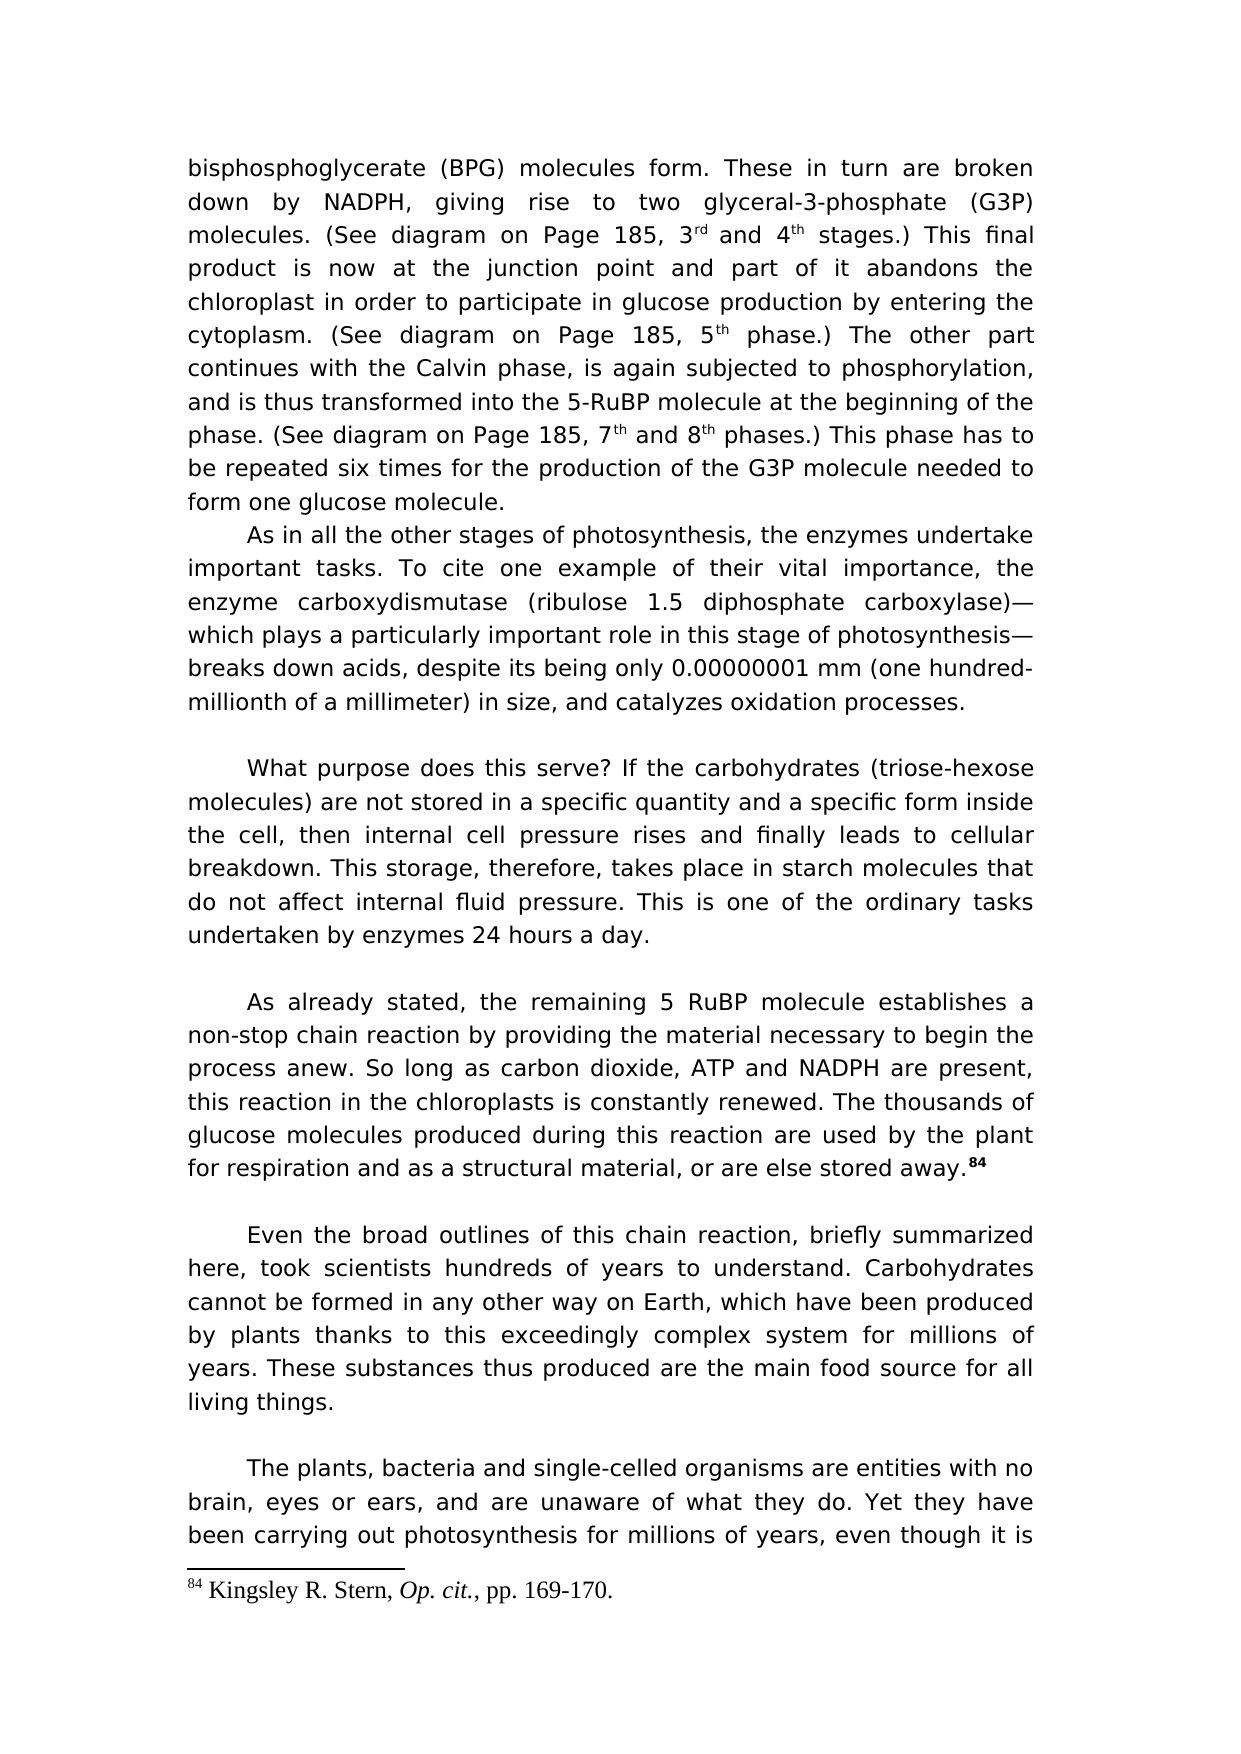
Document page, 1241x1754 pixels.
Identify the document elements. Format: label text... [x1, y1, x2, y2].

text Kingsley R. Stern, Op. cit., pp. 169-170. [187, 1575, 1053, 1604]
text As in all the other stages of photosynthesis, the enzymes undertake important tasks. To cite one example of their vital importance, the enzyme carboxydismutase (ribulose 1.5 diphosphate carboxylase)— which plays a particularly important role in this stage of photosynthesis—breaks down acids, despite its being only 0.00000001 mm (one hundred-millionth of a millimeter) in size, and catalyzes oxidation processes. [187, 517, 1035, 717]
text Even the broad outlines of this chain reaction, briefly summarized here, took scientists hundreds of years to understand. Carbohydrates cannot be formed in any other way on Earth, which have been produced by plants thanks to this exceedingly complex system for millions of years. These substances thus produced are the main food source for all living things. [187, 1217, 1035, 1417]
text What purpose does this serve? If the carbohydrates (triose-hexose molecules) are not stored in a specific quantity and a specific form inside the cell, then internal cell pressure rises and finally leads to cellular breakdown. This storage, therefore, takes place in starch molecules that do not affect internal fluid pressure. This is one of the ordinary tasks undertaken by enzymes 24 hours a day. [187, 750, 1035, 950]
text As already stated, the remaining 5 RuBP molecule establishes a non-stop chain reaction by providing the material necessary to begin the process anew. So long as carbon dioxide, ATP and NADPH are present, this reaction in the chloroplasts is constantly renewed. The thousands of glucose molecules produced during this reaction are used by the plant for respiration and as a structural material, or are else stored away. [187, 983, 1035, 1183]
text bisphosphoglycerate (BPG) molecules form. These in turn are broken down by NADPH, giving rise to two glyceral-3-phosphate (G3P) molecules. (See diagram on Page 185, 3rd and 4th stages.) This final product is now at the junction point and part of it abandons the chloroplast in order to participate in glucose production by entering the cytoplasm. (See diagram on Page 185, 5th phase.) The other part continues with the Calvin phase, is again subjected to phosphorylation, and is thus transformed into the 5-RuBP molecule at the beginning of the phase. (See diagram on Page 185, 7th and 8th phases.) This phase has to be repeated six times for the production of the G3P molecule needed to form one glucose molecule. [187, 150, 1035, 517]
text The plants, bacteria and single-celled organisms are entities with no brain, eyes or ears, and are unaware of what they do. Yet they have been carrying out photosynthesis for millions of years, even though it is [187, 1450, 1035, 1550]
